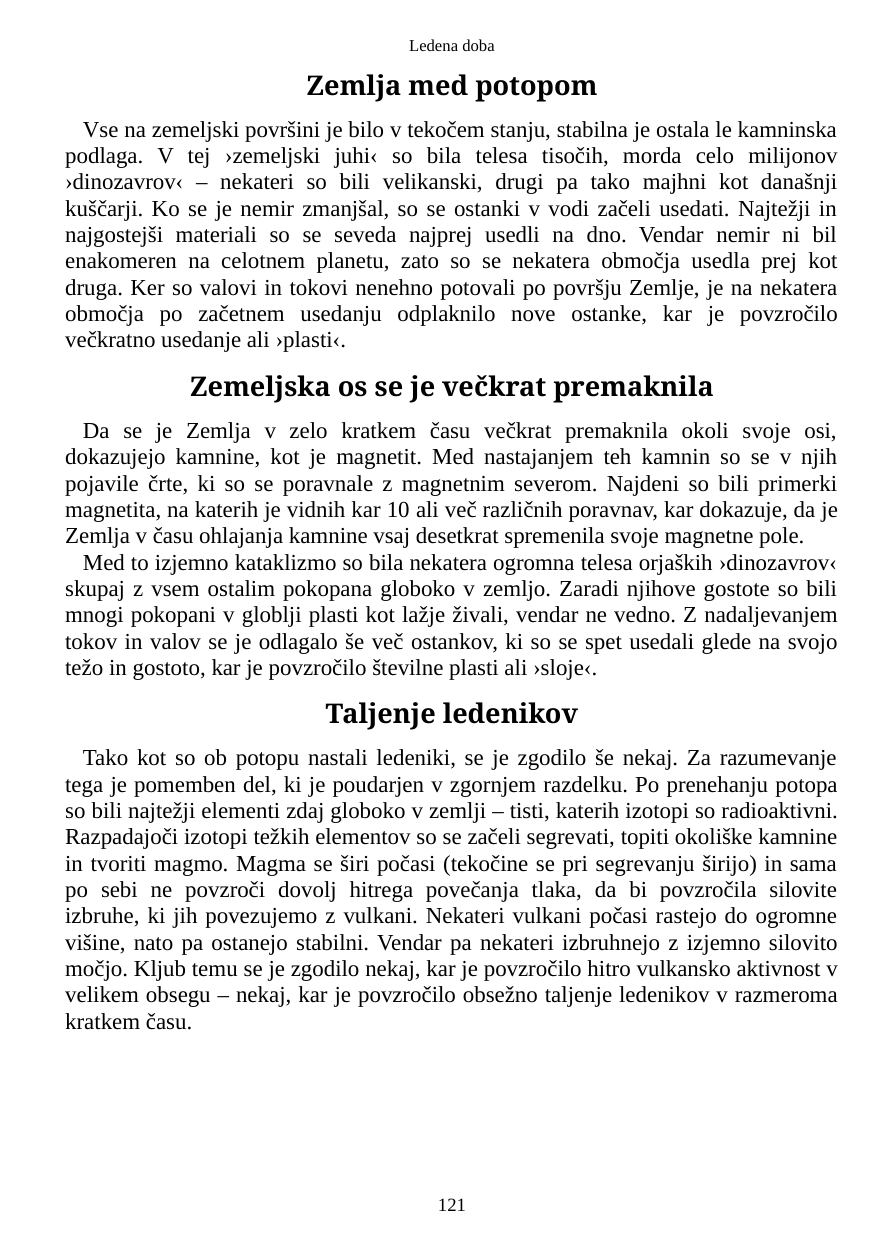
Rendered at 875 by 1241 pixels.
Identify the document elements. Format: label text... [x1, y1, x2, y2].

text Da se je Zemlja v zelo kratkem času večkrat premaknila okoli svoje osi, dokazujejo kamnine, kot je magnetit. Med nastajanjem teh kamnin so se v njih pojavile črte, ki so se poravnale z magnetnim severom. Najdeni so bili primerki magnetita, na katerih je vidnih kar 10 ali več različnih poravnav, kar dokazuje, da je Zemlja v času ohlajanja kamnine vsaj desetkrat spremenila svoje magnetne pole. [65, 417, 839, 549]
text Med to izjemno kataklizmo so bila nekatera ogromna telesa orjaških ›dinozavrov‹ skupaj z vsem ostalim pokopana globoko v zemljo. Zaradi njihove gostote so bili mnogi pokopani v globlji plasti kot lažje živali, vendar ne vedno. Z nadaljevanjem tokov in valov se je odlagalo še več ostankov, ki so se spet usedali glede na svojo težo in gostoto, kar je povzročilo številne plasti ali ›sloje‹. [65, 549, 839, 680]
subtitle Zemlja med potopom [65, 66, 839, 103]
subtitle Taljenje ledenikov [65, 695, 839, 732]
text Vse na zemeljski površini je bilo v tekočem stanju, stabilna je ostala le kamninska podlaga. V tej ›zemeljski juhi‹ so bila telesa tisočih, morda celo milijonov ›dinozavrov‹ – nekateri so bili velikanski, drugi pa tako majhni kot današnji kuščarji. Ko se je nemir zmanjšal, so se ostanki v vodi začeli usedati. Najtežji in najgostejši materiali so se seveda najprej usedli na dno. Vendar nemir ni bil enakomeren na celotnem planetu, zato so se nekatera območja usedla prej kot druga. Ker so valovi in tokovi nenehno potovali po površju Zemlje, je na nekatera območja po začetnem usedanju odplaknilo nove ostanke, kar je povzročilo večkratno usedanje ali ›plasti‹. [65, 116, 839, 353]
text Tako kot so ob potopu nastali ledeniki, se je zgodilo še nekaj. Za razumevanje tega je pomemben del, ki je poudarjen v zgornjem razdelku. Po prenehanju potopa so bili najtežji elementi zdaj globoko v zemlji – tisti, katerih izotopi so radioaktivni. Razpadajoči izotopi težkih elementov so se začeli segrevati, topiti okoliške kamnine in tvoriti magmo. Magma se širi počasi (tekočine se pri segrevanju širijo) in sama po sebi ne povzroči dovolj hitrega povečanja tlaka, da bi povzročila silovite izbruhe, ki jih povezujemo z vulkani. Nekateri vulkani počasi rastejo do ogromne višine, nato pa ostanejo stabilni. Vendar pa nekateri izbruhnejo z izjemno silovito močjo. Kljub temu se je zgodilo nekaj, kar je povzročilo hitro vulkansko aktivnost v velikem obsegu – nekaj, kar je povzročilo obsežno taljenje ledenikov v razmeroma kratkem času. [65, 744, 839, 1034]
subtitle Zemeljska os se je večkrat premaknila [65, 367, 839, 404]
